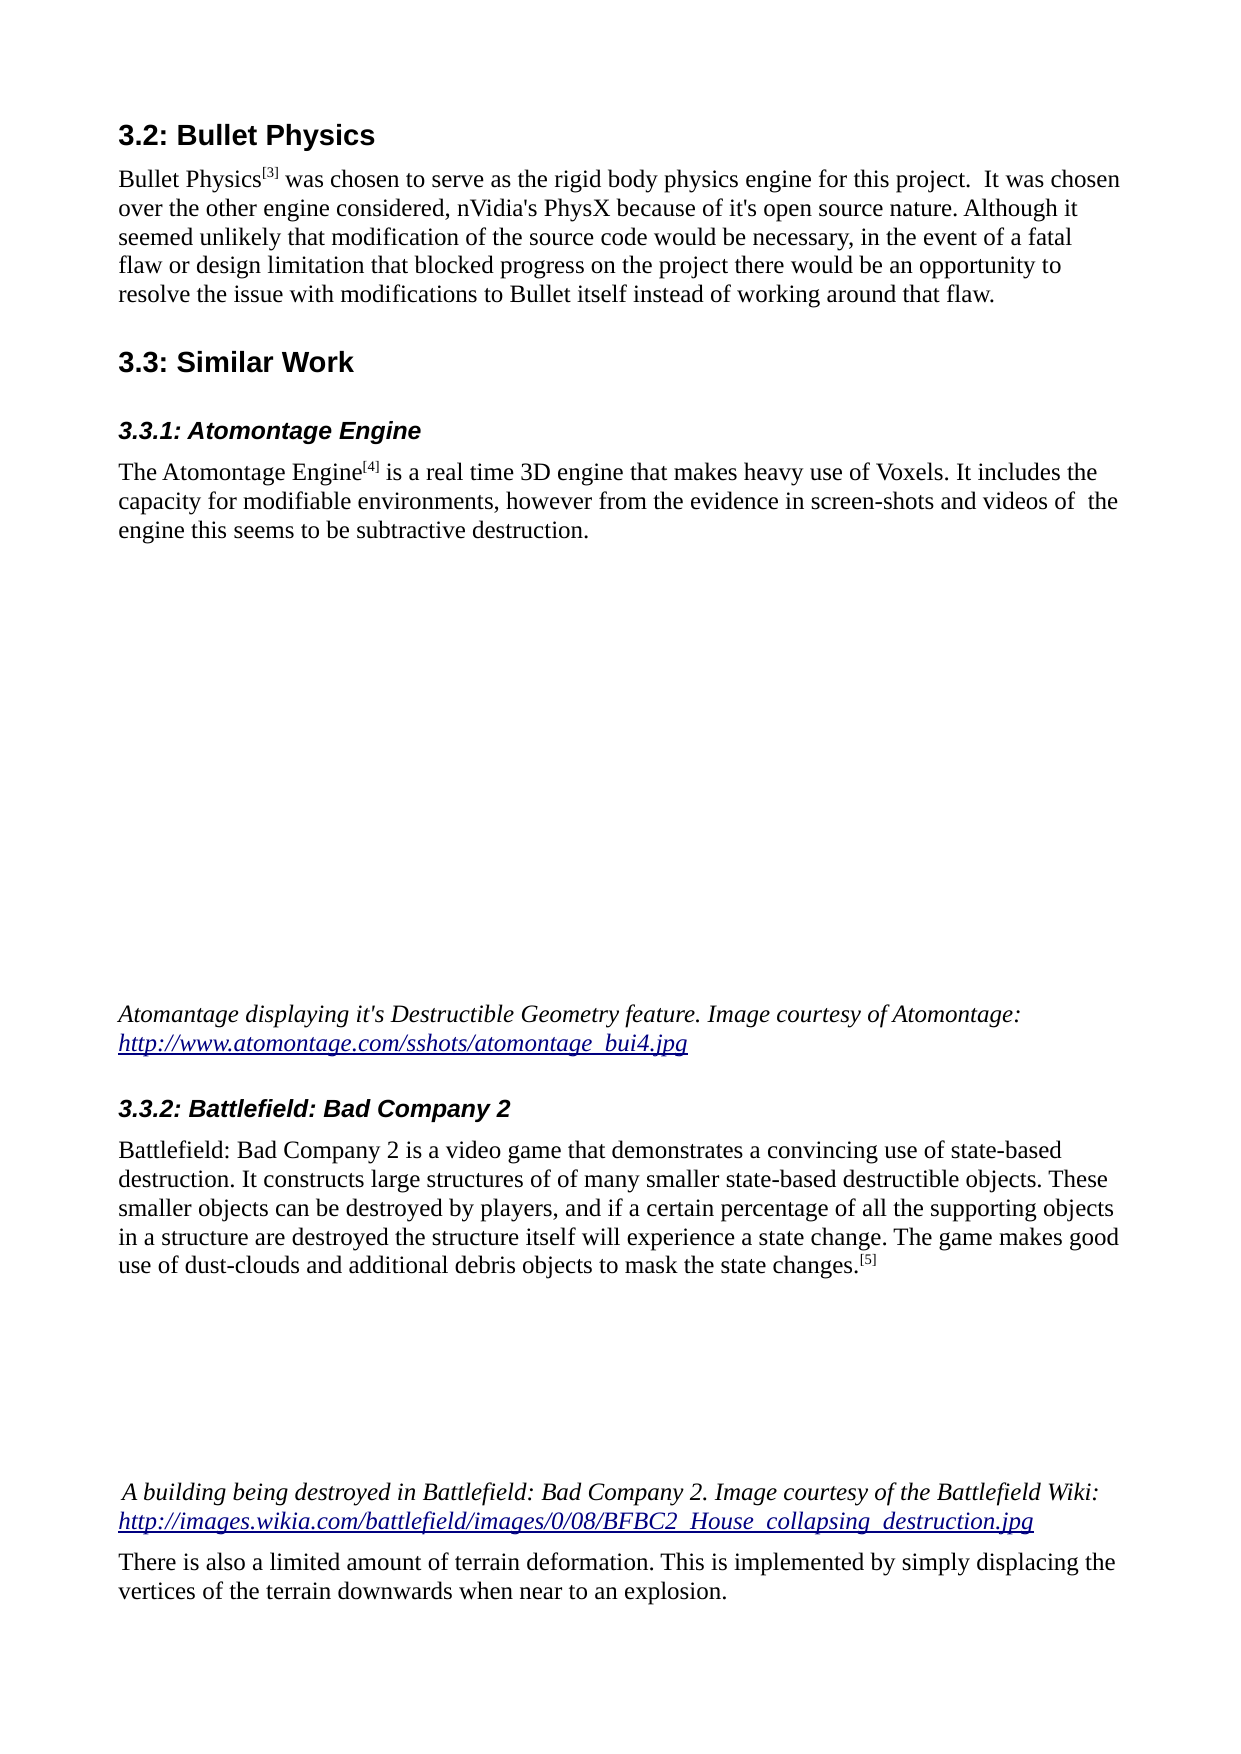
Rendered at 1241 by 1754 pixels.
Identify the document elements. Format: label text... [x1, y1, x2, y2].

text Bullet Physics[3] was chosen to serve as the rigid body physics engine for this project. It was chosen over the other engine considered, nVidia's PhysX because of it's open source nature. Although it seemed unlikely that modification of the source code would be necessary, in the event of a fatal flaw or design limitation that blocked progress on the project there would be an opportunity to resolve the issue with modifications to Bullet itself instead of working around that flaw. [118, 164, 1122, 308]
text A building being destroyed in Battlefield: Bad Company 2. Image courtesy of the Battlefield Wiki: http://images.wikia.com/battlefield/images/0/08/BFBC2_House_collapsing_destruction.jpg [118, 1292, 1122, 1535]
subtitle 3.3: Similar Work [118, 345, 1122, 379]
text Atomantage displaying it's Destructible Geometry feature. Image courtesy of Atomontage: http://www.atomontage.com/sshots/atomontage_bui4.jpg [118, 556, 1122, 1057]
subtitle 3.2: Bullet Physics [118, 118, 1122, 152]
text There is also a limited amount of terrain deformation. This is implemented by simply displacing the vertices of the terrain downwards when near to an explosion. [118, 1547, 1122, 1605]
text Battlefield: Bad Company 2 is a video game that demonstrates a convincing use of state-based destruction. It constructs large structures of of many smaller state-based destructible objects. These smaller objects can be destroyed by players, and if a certain percentage of all the supporting objects in a structure are destroyed the structure itself will experience a state change. The game makes good use of dust-clouds and additional debris objects to mask the state changes.[5] [118, 1136, 1122, 1279]
subtitle 3.3.1: Atomontage Engine [118, 416, 1122, 445]
subtitle 3.3.2: Battlefield: Bad Company 2 [118, 1094, 1122, 1123]
text The Atomontage Engine[4] is a real time 3D engine that makes heavy use of Voxels. It includes the capacity for modifiable environments, however from the evidence in screen-shots and videos of the engine this seems to be subtractive destruction. [118, 457, 1122, 544]
